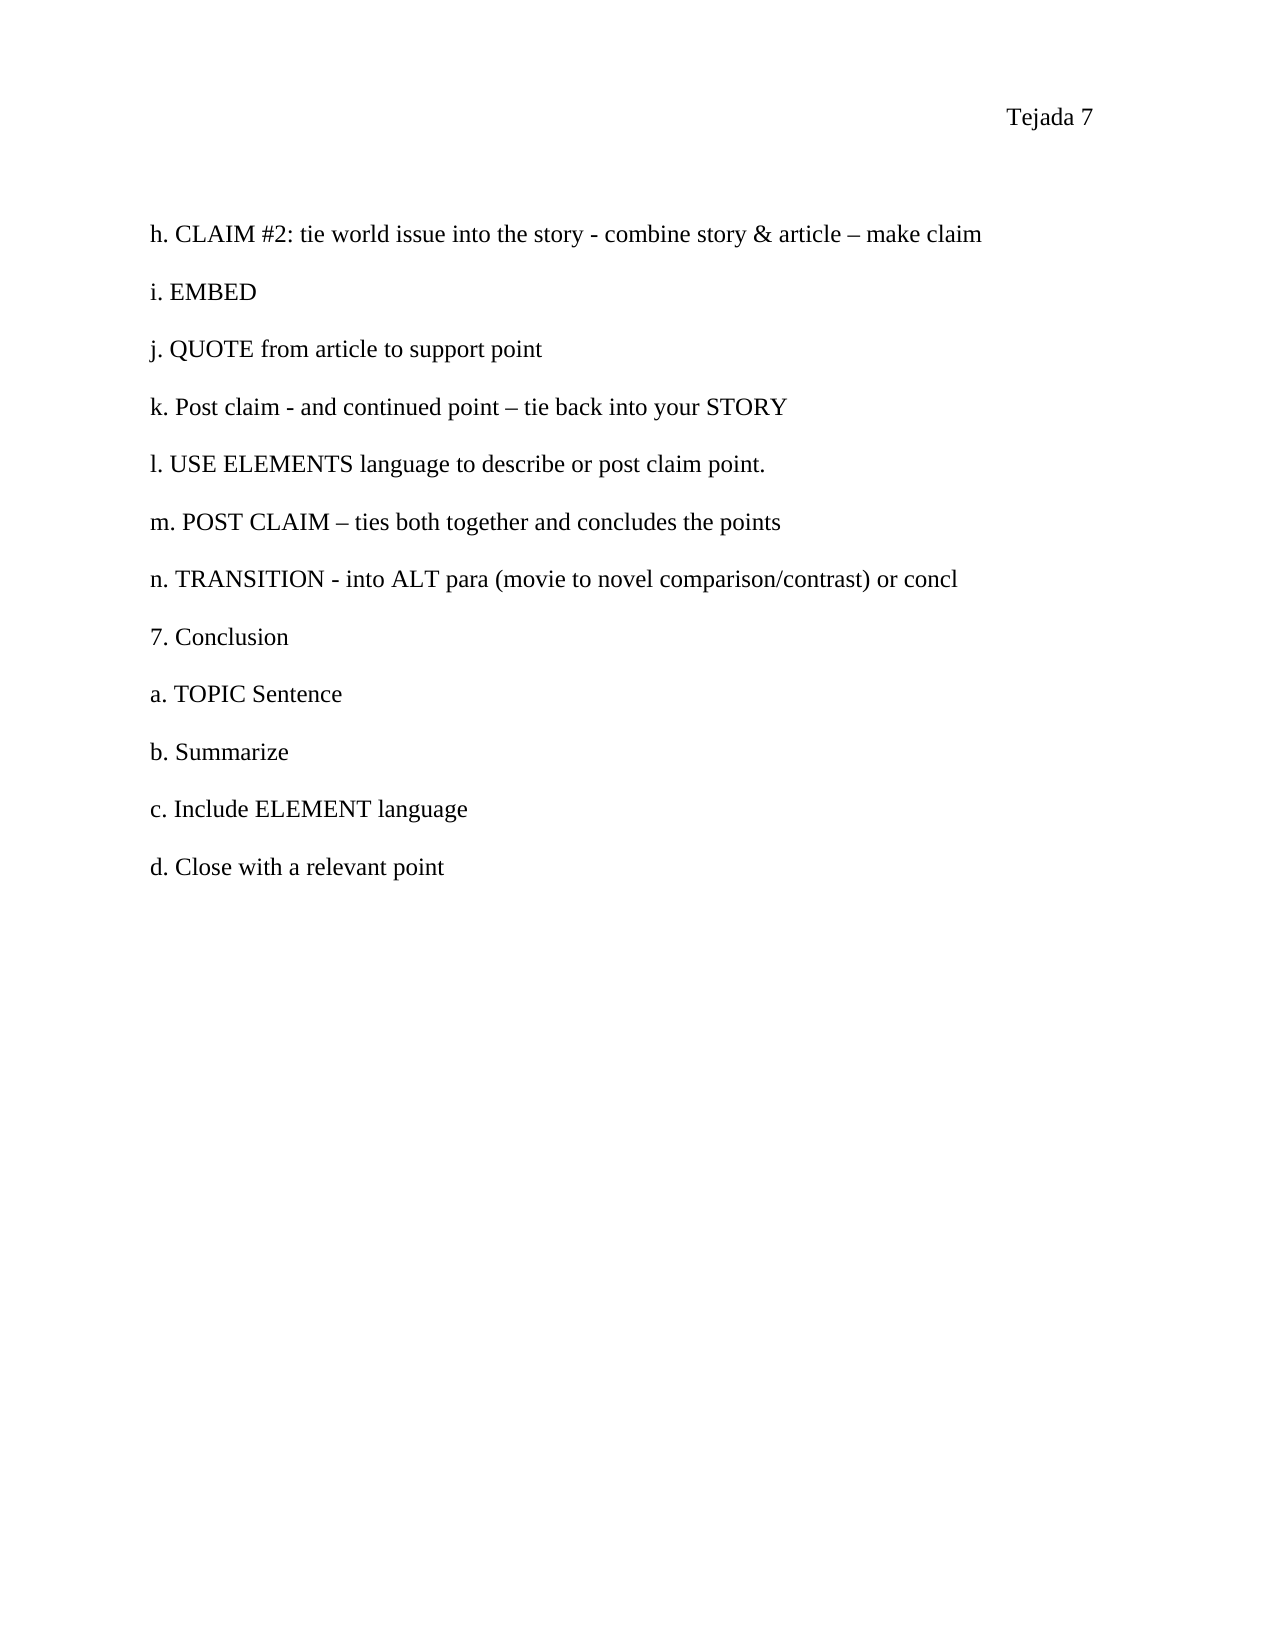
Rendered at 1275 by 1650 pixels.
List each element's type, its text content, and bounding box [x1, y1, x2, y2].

text k. Post claim - and continued point – tie back into your STORY [150, 392, 1125, 420]
text c. Include ELEMENT language [150, 794, 1125, 823]
text m. POST CLAIM – ties both together and concludes the points [150, 507, 1125, 535]
text a. TOPIC Sentence [150, 679, 1125, 708]
text 7. Conclusion [150, 622, 1125, 650]
text b. Summarize [150, 737, 1125, 765]
text j. QUOTE from article to support point [150, 334, 1125, 363]
text n. TRANSITION - into ALT para (movie to novel comparison/contrast) or concl [150, 564, 1125, 593]
text l. USE ELEMENTS language to describe or post claim point. [150, 449, 1125, 478]
text i. EMBED [150, 277, 1125, 305]
text d. Close with a relevant point [150, 852, 1125, 880]
text h. CLAIM #2: tie world issue into the story - combine story & article – make claim [150, 219, 1125, 248]
